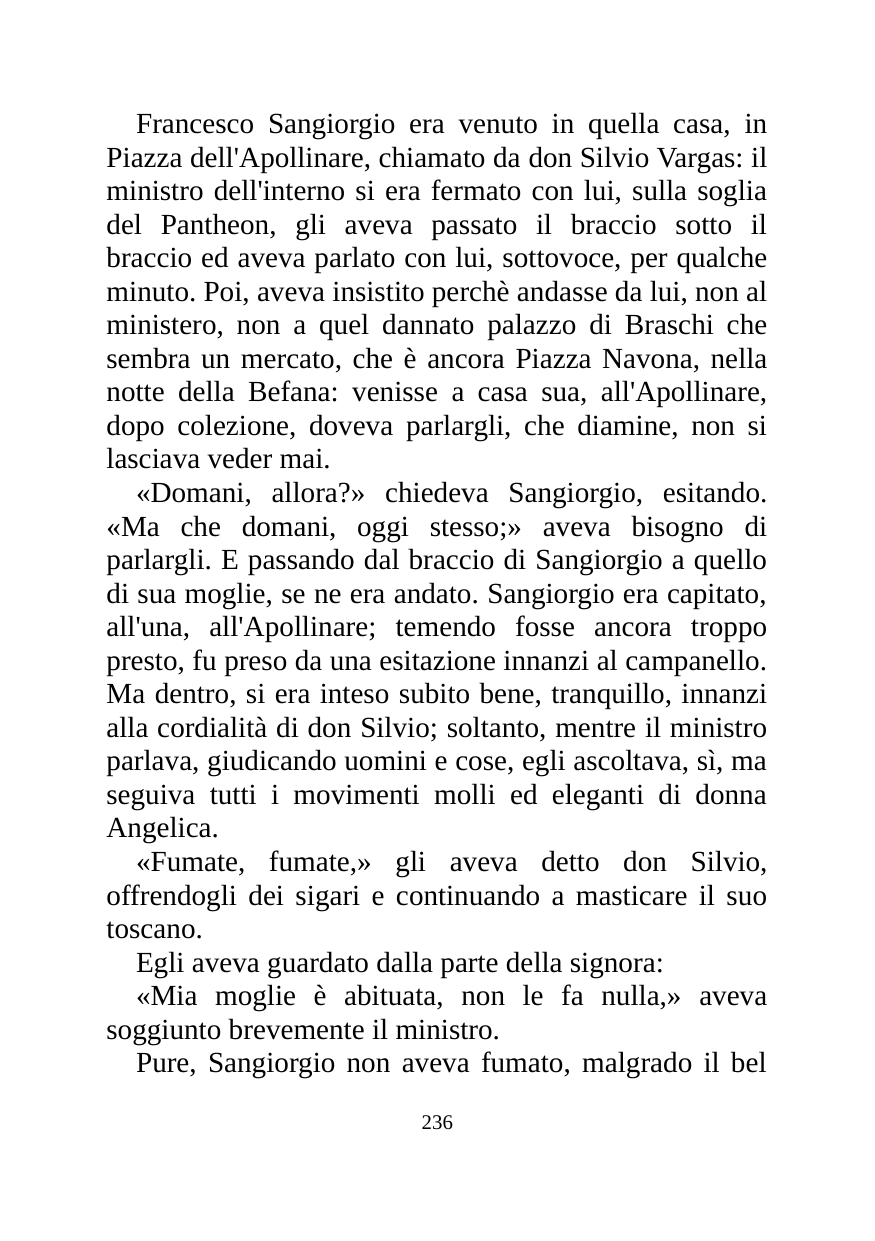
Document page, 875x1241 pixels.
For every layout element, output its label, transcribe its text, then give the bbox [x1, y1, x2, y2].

text «Fumate, fumate,» gli aveva detto don Silvio, offrendogli dei sigari e continuando a masticare il suo toscano. [106, 844, 768, 945]
text Pure, Sangiorgio non aveva fumato, malgrado il bel [106, 1045, 768, 1079]
text Egli aveva guardato dalla parte della signora: [106, 945, 768, 978]
text «Domani, allora?» chiedeva Sangiorgio, esitando. «Ma che domani, oggi stesso;» aveva bisogno di parlargli. E passando dal braccio di Sangiorgio a quello di sua moglie, se ne era andato. Sangiorgio era capitato, all'una, all'Apollinare; temendo fosse ancora troppo presto, fu preso da una esitazione innanzi al campanello. Ma dentro, si era inteso subito bene, tranquillo, innanzi alla cordialità di don Silvio; soltanto, mentre il ministro parlava, giudicando uomini e cose, egli ascoltava, sì, ma seguiva tutti i movimenti molli ed eleganti di donna Angelica. [106, 475, 768, 844]
text «Mia moglie è abituata, non le fa nulla,» aveva soggiunto brevemente il ministro. [106, 978, 768, 1045]
text Francesco Sangiorgio era venuto in quella casa, in Piazza dell'Apollinare, chiamato da don Silvio Vargas: il ministro dell'interno si era fermato con lui, sulla soglia del Pantheon, gli aveva passato il braccio sotto il braccio ed aveva parlato con lui, sottovoce, per qualche minuto. Poi, aveva insistito perchè andasse da lui, non al ministero, non a quel dannato palazzo di Braschi che sembra un mercato, che è ancora Piazza Navona, nella notte della Befana: venisse a casa sua, all'Apollinare, dopo colezione, doveva parlargli, che diamine, non si lasciava veder mai. [106, 106, 768, 475]
